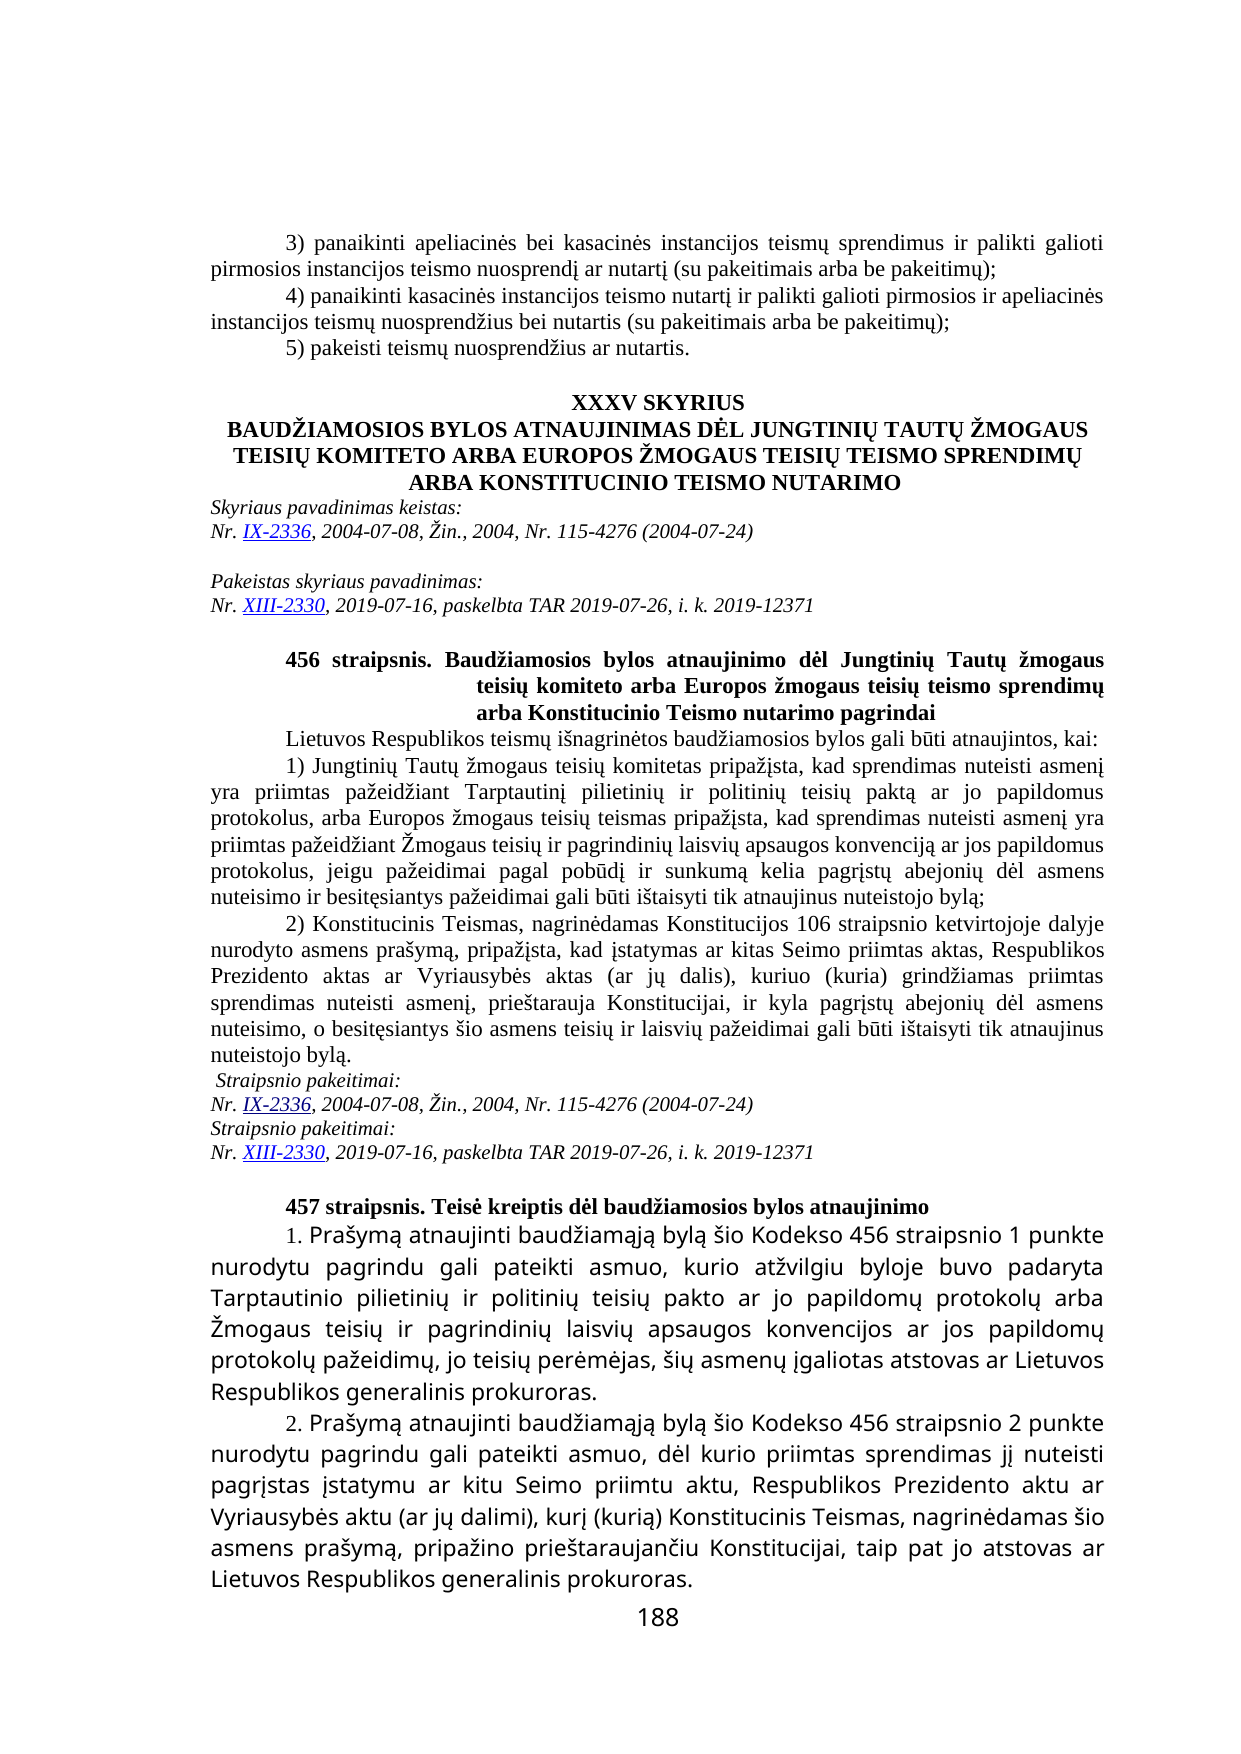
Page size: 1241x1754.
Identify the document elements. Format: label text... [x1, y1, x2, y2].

text XXXV SKYRIUS [210, 389, 1105, 416]
text 456 straipsnis. Baudžiamosios bylos atnaujinimo dėl Jungtinių Tautų žmogaus teisių komiteto arba Europos žmogaus teisių teismo sprendimų arba Konstitucinio Teismo nutarimo pagrindai [285, 646, 1105, 725]
text Nr. IX-2336, 2004-07-08, Žin., 2004, Nr. 115-4276 (2004-07-24) [210, 519, 1105, 543]
text Straipsnio pakeitimai: [210, 1116, 1105, 1140]
text Pakeistas skyriaus pavadinimas: [210, 569, 1105, 593]
text 1) Jungtinių Tautų žmogaus teisių komitetas pripažįsta, kad sprendimas nuteisti asmenį yra priimtas pažeidžiant Tarptautinį pilietinių ir politinių teisių paktą ar jo papildomus protokolus, arba Europos žmogaus teisių teismas pripažįsta, kad sprendimas nuteisti asmenį yra priimtas pažeidžiant Žmogaus teisių ir pagrindinių laisvių apsaugos konvenciją ar jos papildomus protokolus, jeigu pažeidimai pagal pobūdį ir sunkumą kelia pagrįstų abejonių dėl asmens nuteisimo ir besitęsiantys pažeidimai gali būti ištaisyti tik atnaujinus nuteistojo bylą; [210, 752, 1105, 910]
text Nr. IX-2336, 2004-07-08, Žin., 2004, Nr. 115-4276 (2004-07-24) [210, 1092, 1105, 1116]
text Skyriaus pavadinimas keistas: [210, 495, 1105, 519]
text 4) panaikinti kasacinės instancijos teismo nutartį ir palikti galioti pirmosios ir apeliacinės instancijos teismų nuosprendžius bei nutartis (su pakeitimais arba be pakeitimų); [210, 282, 1105, 334]
text Straipsnio pakeitimai: [210, 1068, 1105, 1092]
text Nr. XIII-2330, 2019-07-16, paskelbta TAR 2019-07-26, i. k. 2019-12371 [210, 593, 1105, 617]
text 3) panaikinti apeliacinės bei kasacinės instancijos teismų sprendimus ir palikti galioti pirmosios instancijos teismo nuosprendį ar nutartį (su pakeitimais arba be pakeitimų); [210, 229, 1105, 282]
text Nr. XIII-2330, 2019-07-16, paskelbta TAR 2019-07-26, i. k. 2019-12371 [210, 1140, 1105, 1164]
text Lietuvos Respublikos teismų išnagrinėtos baudžiamosios bylos gali būti atnaujintos, kai: [210, 725, 1105, 752]
text BAUDŽIAMOSIOS BYLOS ATNAUJINIMAS DĖL JUNGTINIŲ TAUTŲ ŽMOGAUS TEISIŲ KOMITETO ARBA EUROPOS ŽMOGAUS TEISIŲ TEISMO SPRENDIMŲ ARBA KONSTITUCINIO TEISMO NUTARIMO [210, 416, 1105, 495]
text 1. Prašymą atnaujinti baudžiamąją bylą šio Kodekso 456 straipsnio 1 punkte nurodytu pagrindu gali pateikti asmuo, kurio atžvilgiu byloje buvo padaryta Tarptautinio pilietinių ir politinių teisių pakto ar jo papildomų protokolų arba Žmogaus teisių ir pagrindinių laisvių apsaugos konvencijos ar jos papildomų protokolų pažeidimų, jo teisių perėmėjas, šių asmenų įgaliotas atstovas ar Lietuvos Respublikos generalinis prokuroras. [210, 1219, 1105, 1407]
text 5) pakeisti teismų nuosprendžius ar nutartis. [210, 334, 1105, 361]
text 457 straipsnis. Teisė kreiptis dėl baudžiamosios bylos atnaujinimo [210, 1193, 1105, 1219]
text 2) Konstitucinis Teismas, nagrinėdamas Konstitucijos 106 straipsnio ketvirtojoje dalyje nurodyto asmens prašymą, pripažįsta, kad įstatymas ar kitas Seimo priimtas aktas, Respublikos Prezidento aktas ar Vyriausybės aktas (ar jų dalis), kuriuo (kuria) grindžiamas priimtas sprendimas nuteisti asmenį, prieštarauja Konstitucijai, ir kyla pagrįstų abejonių dėl asmens nuteisimo, o besitęsiantys šio asmens teisių ir laisvių pažeidimai gali būti ištaisyti tik atnaujinus nuteistojo bylą. [210, 910, 1105, 1068]
text 2. Prašymą atnaujinti baudžiamąją bylą šio Kodekso 456 straipsnio 2 punkte nurodytu pagrindu gali pateikti asmuo, dėl kurio priimtas sprendimas jį nuteisti pagrįstas įstatymu ar kitu Seimo priimtu aktu, Respublikos Prezidento aktu ar Vyriausybės aktu (ar jų dalimi), kurį (kurią) Konstitucinis Teismas, nagrinėdamas šio asmens prašymą, pripažino prieštaraujančiu Konstitucijai, taip pat jo atstovas ar Lietuvos Respublikos generalinis prokuroras. [210, 1407, 1105, 1594]
